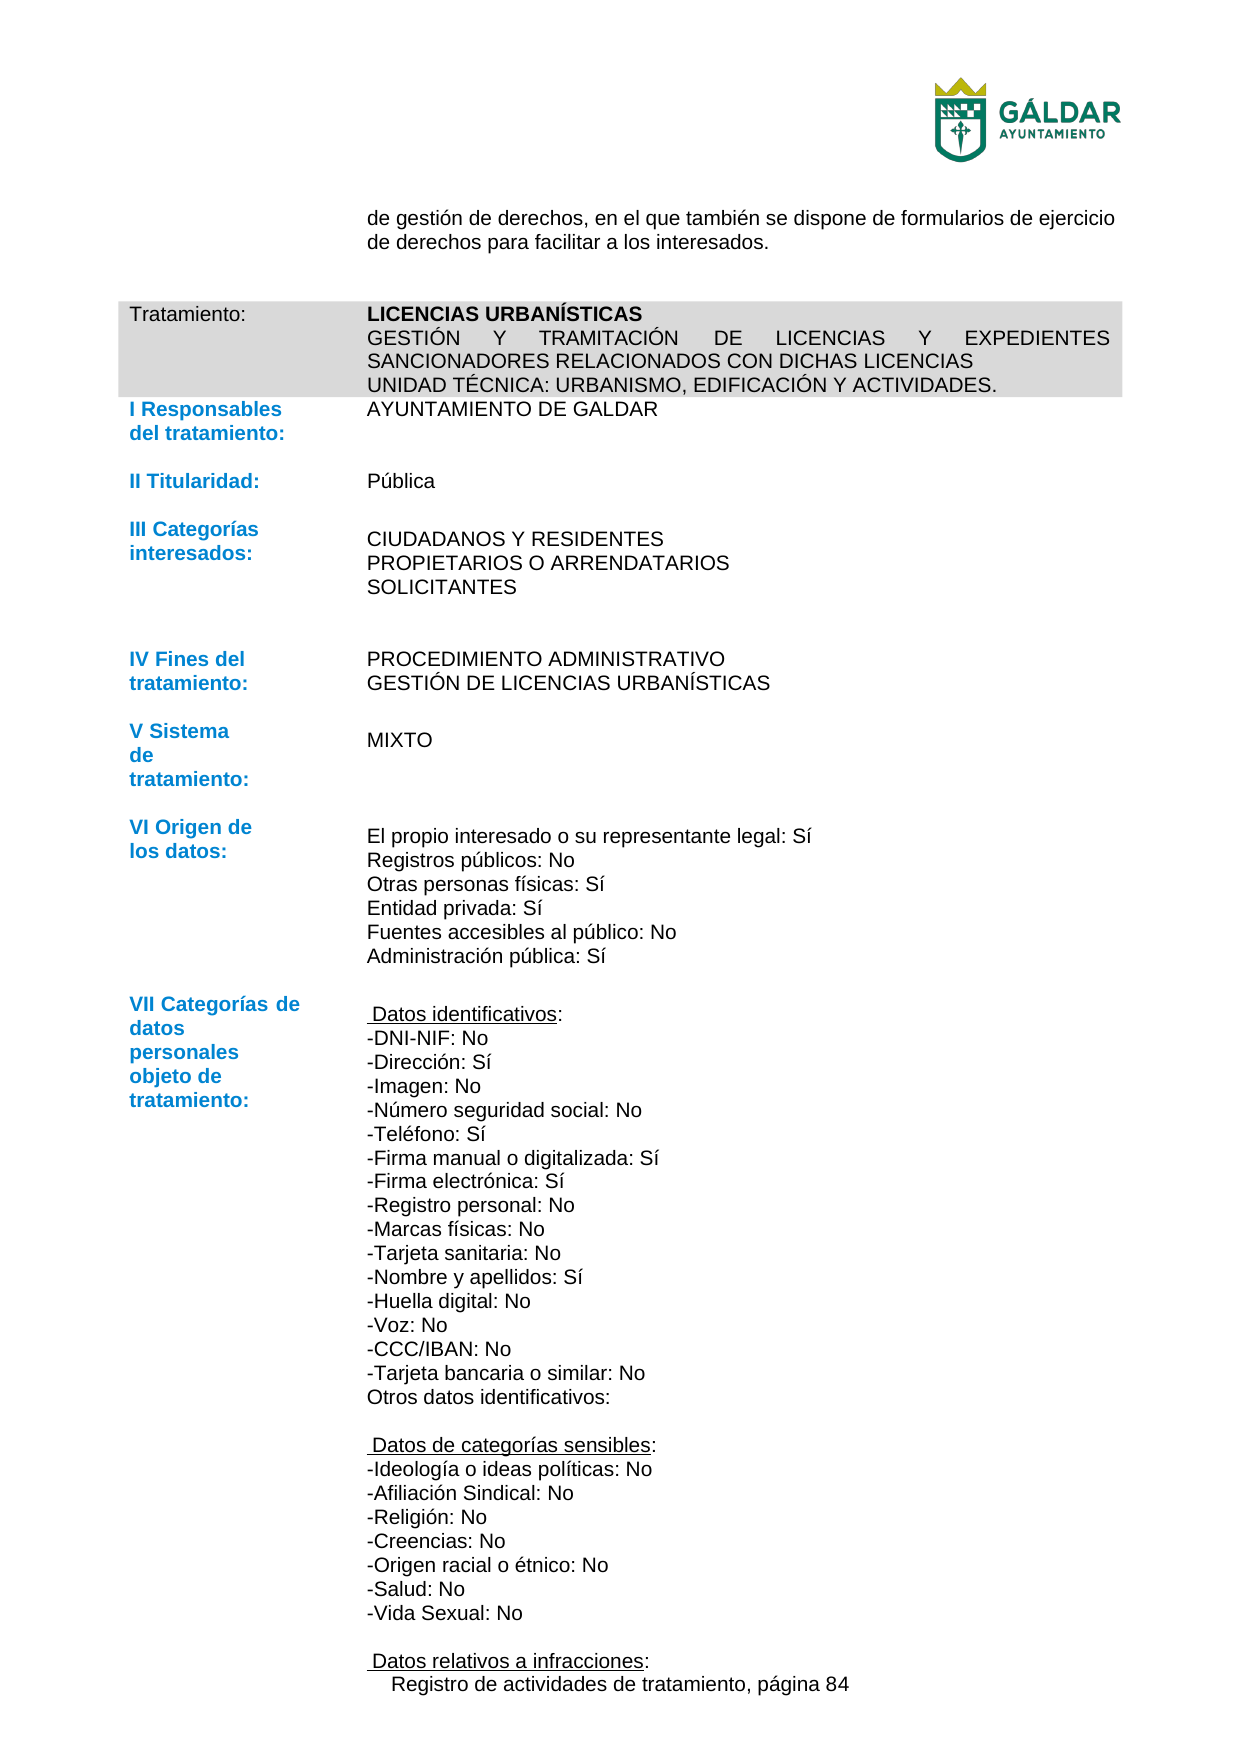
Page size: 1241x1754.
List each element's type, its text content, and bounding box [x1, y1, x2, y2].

text AYUNTAMIENTO DE GALDAR [367, 397, 1134, 421]
subtitle Sistema de tratamiento: [129, 719, 258, 791]
text -Voz: No [367, 1313, 1134, 1337]
text Datos de categorías sensibles: [367, 1433, 1134, 1457]
text -Afiliación Sindical: No [367, 1481, 1134, 1505]
subtitle Categorías de datos personales objeto de [129, 992, 300, 1088]
text -Creencias: No [367, 1529, 1134, 1553]
text -Tarjeta bancaria o similar: No Otros datos identificativos: [367, 1361, 679, 1409]
text -Huella digital: No [367, 1289, 1134, 1313]
text CIUDADANOS Y RESIDENTES PROPIETARIOS O ARRENDATARIOS SOLICITANTES [367, 527, 732, 599]
subtitle Fines del tratamiento: [129, 647, 249, 695]
text GESTIÓN Y TRAMITACIÓN DE LICENCIAS Y EXPEDIENTES SANCIONADORES RELACIONADOS CON DICHAS LICENCIAS [367, 325, 1111, 373]
picture [932, 75, 1122, 164]
text -Salud: No [367, 1577, 1134, 1601]
text Otras personas físicas: Sí Entidad privada: Sí [367, 872, 607, 920]
subtitle Origen de los datos: [129, 814, 287, 862]
text -Imagen: No [367, 1073, 1134, 1097]
text MIXTO [367, 728, 1134, 752]
text Fuentes accesibles al público: No Administración pública: Sí [367, 920, 679, 968]
text -Ideología o ideas políticas: No [367, 1457, 1134, 1481]
text -Dirección: Sí [367, 1049, 1134, 1073]
text -CCC/IBAN: No [367, 1337, 1134, 1361]
text tratamiento: [129, 1088, 300, 1112]
text Tratamiento: LICENCIAS URBANÍSTICAS [129, 301, 1134, 325]
text -Religión: No [367, 1505, 1134, 1529]
text -Vida Sexual: No [367, 1601, 1134, 1625]
text -Registro personal: No [367, 1193, 1134, 1217]
text -DNI-NIF: No [367, 1026, 1134, 1049]
text -Marcas físicas: No [367, 1217, 1134, 1241]
text -Teléfono: Sí [367, 1121, 1134, 1145]
text Datos relativos a infracciones: [367, 1649, 1134, 1673]
text El propio interesado o su representante legal: Sí Registros públicos: No [367, 824, 814, 872]
text -Origen racial o étnico: No [367, 1553, 1134, 1577]
text -Nombre y apellidos: Sí [367, 1265, 1134, 1289]
text -Número seguridad social: No [367, 1097, 1134, 1121]
text de gestión de derechos, en el que también se dispone de formularios de ejercicio de derechos para facilitar a los interesados. [367, 206, 1118, 254]
text -Firma manual o digitalizada: Sí [367, 1145, 1134, 1169]
text UNIDAD TÉCNICA: URBANISMO, EDIFICACIÓN Y ACTIVIDADES. [367, 373, 1134, 397]
subtitle Categorías interesados: [129, 517, 259, 565]
subtitle Responsables del tratamiento: [129, 397, 317, 445]
text PROCEDIMIENTO ADMINISTRATIVO GESTIÓN DE LICENCIAS URBANÍSTICAS [367, 647, 772, 695]
text -Tarjeta sanitaria: No [367, 1241, 1134, 1265]
text -Firma electrónica: Sí [367, 1169, 1134, 1193]
text Datos identificativos: [367, 1002, 1134, 1026]
list Titularidad: Pública [129, 469, 1134, 493]
